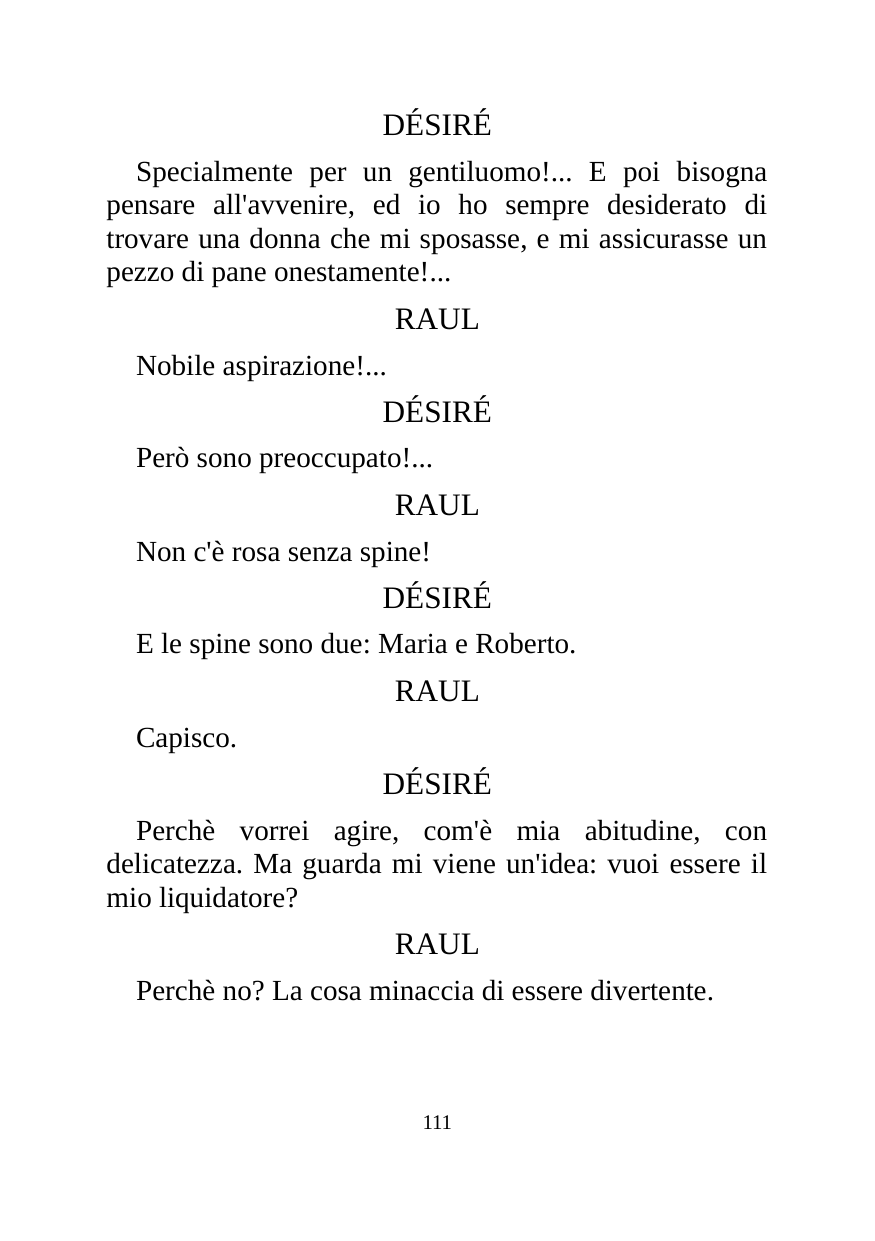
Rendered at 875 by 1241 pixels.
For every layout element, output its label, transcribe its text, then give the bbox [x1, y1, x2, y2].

text DÉSIRÉ [106, 579, 768, 615]
text DÉSIRÉ [106, 106, 768, 142]
text Specialmente per un gentiluomo!... E poi bisogna pensare all'avvenire, ed io ho sempre desiderato di trovare una donna che mi sposasse, e mi assicurasse un pezzo di pane onestamente!... [106, 154, 768, 288]
text DÉSIRÉ [106, 393, 768, 429]
text E le spine sono due: Maria e Roberto. [106, 627, 768, 660]
text RAUL [106, 486, 768, 522]
text Nobile aspirazione!... [106, 348, 768, 381]
text Capisco. [106, 720, 768, 753]
text DÉSIRÉ [106, 765, 768, 801]
text RAUL [106, 672, 768, 708]
text RAUL [106, 300, 768, 336]
text Perchè no? La cosa minaccia di essere divertente. [106, 973, 768, 1006]
text Perchè vorrei agire, com'è mia abitudine, con delicatezza. Ma guarda mi viene un'idea: vuoi essere il mio liquidatore? [106, 813, 768, 913]
text Però sono preoccupato!... [106, 441, 768, 474]
text Non c'è rosa senza spine! [106, 534, 768, 567]
text RAUL [106, 925, 768, 961]
